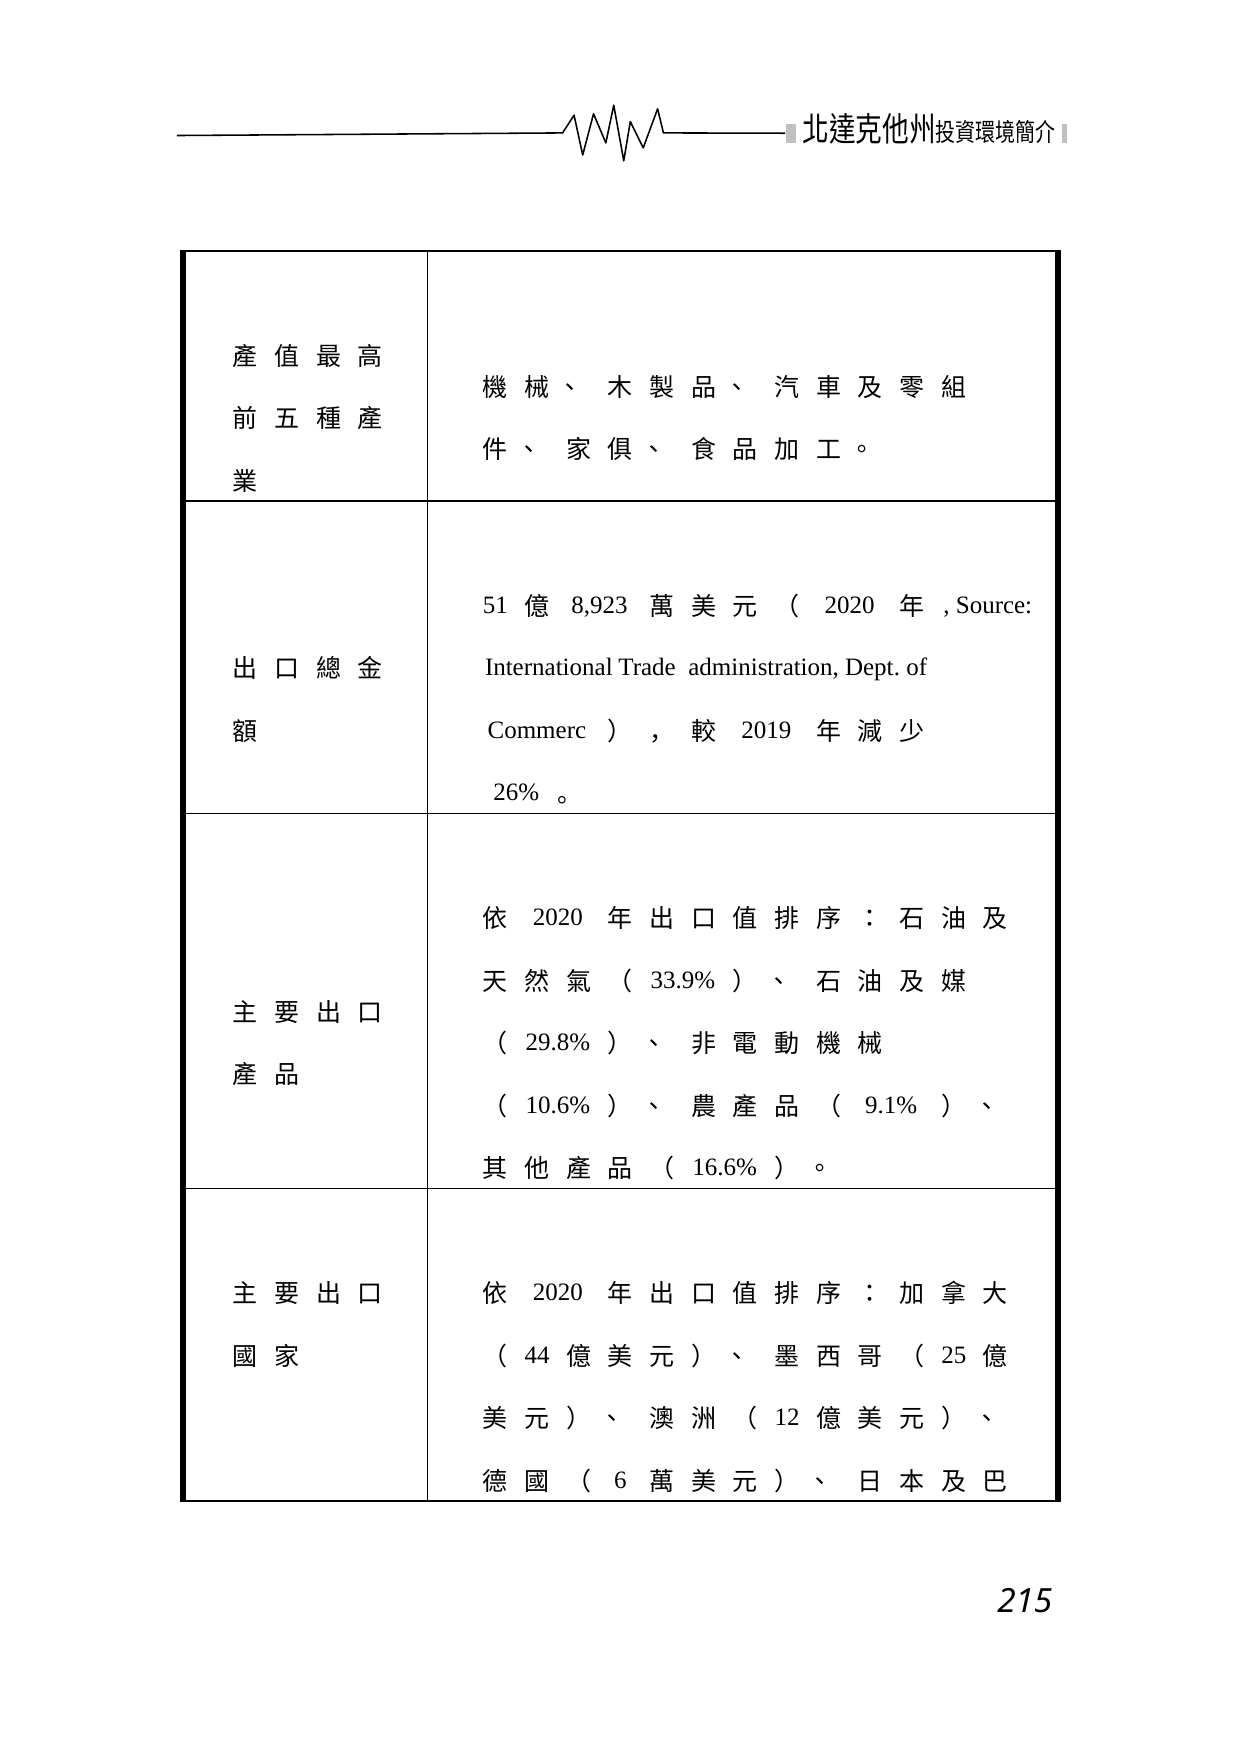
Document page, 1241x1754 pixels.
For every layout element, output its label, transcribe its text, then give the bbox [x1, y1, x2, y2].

table_cell 主要出口產品 [186, 814, 427, 1188]
table_cell 依2020年出口值排序：加拿大（44億美元）、墨西哥（25億美元）、澳洲（12億美元）、德國（6萬美元）、日本及巴 [428, 1189, 1055, 1500]
table_cell 依2020年出口值排序：石油及天然氣（33.9%）、石油及媒（29.8%）、非電動機械（10.6%）、農產品（9.1%）、其他產品（16.6%）。 [428, 814, 1055, 1188]
table_cell 出口總金額 [186, 502, 427, 813]
table_cell 機械、木製品、汽車及零組件、家俱、食品加工。 [428, 252, 1055, 500]
table_cell 51億8,923萬美元（2020年, Source: International Trade administration, Dept. of Commerc），較2019年減少26%。 [428, 502, 1055, 813]
table_cell 主要出口國家 [186, 1189, 427, 1500]
table_cell 產值最高前五種產業 [186, 252, 427, 500]
